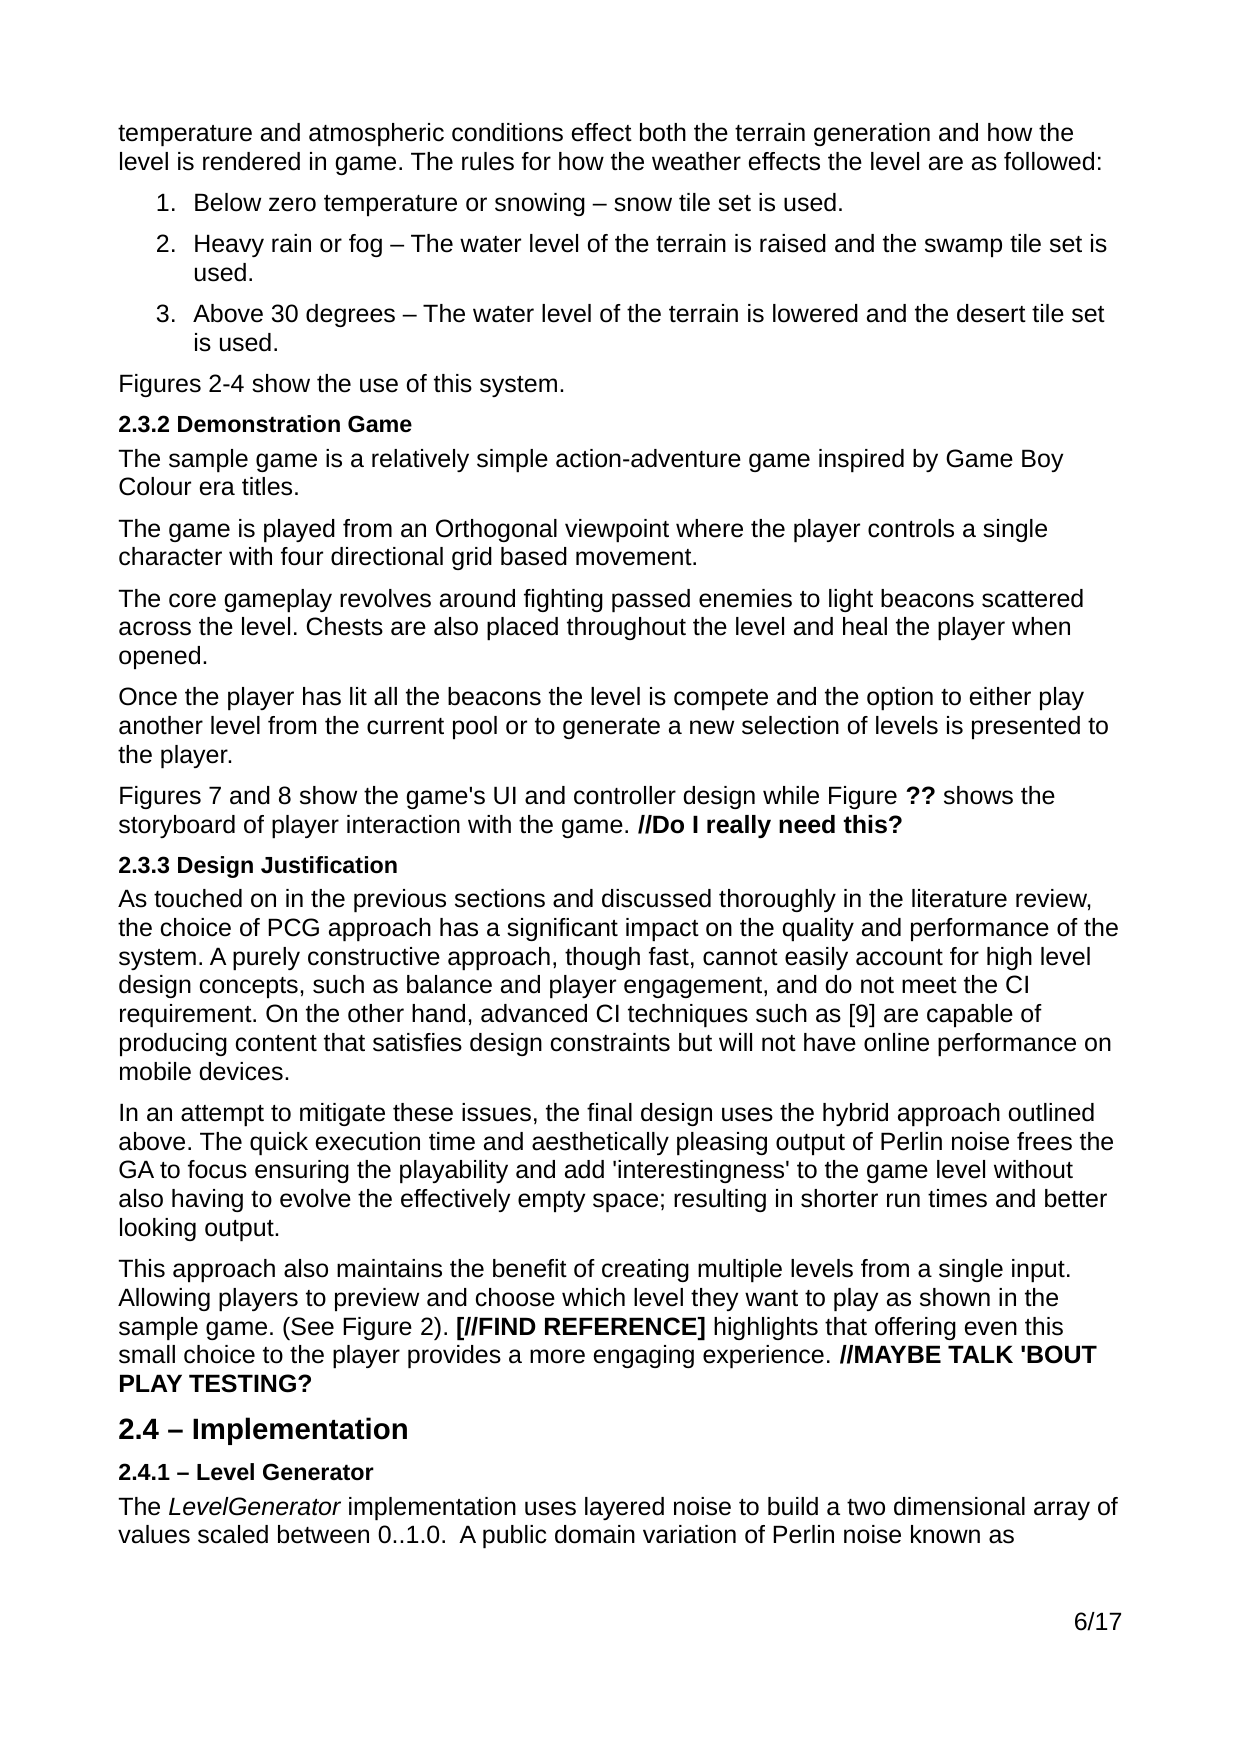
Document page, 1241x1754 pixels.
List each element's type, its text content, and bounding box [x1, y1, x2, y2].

text The LevelGenerator implementation uses layered noise to build a two dimensional array of values scaled between 0..1.0. A public domain variation of Perlin noise known as [118, 1492, 1122, 1549]
text temperature and atmospheric conditions effect both the terrain generation and how the level is rendered in game. The rules for how the weather effects the level are as followed: [118, 118, 1122, 176]
subtitle 2.4.1 – Level Generator [118, 1458, 1122, 1485]
text As touched on in the previous sections and discussed thoroughly in the literature review, the choice of PCG approach has a significant impact on the quality and performance of the system. A purely constructive approach, though fast, cannot easily account for high level design concepts, such as balance and player engagement, and do not meet the CI requirement. On the other hand, advanced CI techniques such as [9] are capable of producing content that satisfies design constraints but will not have online performance on mobile devices. [118, 884, 1122, 1085]
list Below zero temperature or snowing – snow tile set is used. [156, 188, 1122, 217]
text This approach also maintains the benefit of creating multiple levels from a single input. Allowing players to preview and choose which level they want to play as shown in the sample game. (See Figure 2). [//FIND REFERENCE] highlights that offering even this small choice to the player provides a more engaging experience. //MAYBE TALK 'BOUT PLAY TESTING? [118, 1254, 1122, 1398]
subtitle 2.4 – Implementation [118, 1412, 1122, 1446]
list Heavy rain or fog – The water level of the terrain is raised and the swamp tile set is used. [156, 229, 1122, 287]
text Figures 7 and 8 show the game's UI and controller design while Figure ?? shows the storyboard of player interaction with the game. //Do I really need this? [118, 781, 1122, 839]
subtitle 2.3.3 Design Justification [118, 851, 1122, 878]
text Once the player has lit all the beacons the level is compete and the option to either play another level from the current pool or to generate a new selection of levels is presented to the player. [118, 682, 1122, 769]
text In an attempt to mitigate these issues, the final design uses the hybrid approach outlined above. The quick execution time and aesthetically pleasing output of Perlin noise frees the GA to focus ensuring the playability and add 'interestingness' to the game level without also having to evolve the effectively empty space; resulting in shorter run times and better looking output. [118, 1098, 1122, 1242]
text Figures 2-4 show the use of this system. [118, 369, 1122, 398]
list Above 30 degrees – The water level of the terrain is lowered and the desert tile set is used. [156, 299, 1122, 357]
text The core gameplay revolves around fighting passed enemies to light beacons scattered across the level. Chests are also placed throughout the level and heal the player when opened. [118, 584, 1122, 670]
text The game is played from an Orthogonal viewpoint where the player controls a single character with four directional grid based movement. [118, 514, 1122, 571]
subtitle 2.3.2 Demonstration Game [118, 411, 1122, 437]
text The sample game is a relatively simple action-adventure game inspired by Game Boy Colour era titles. [118, 444, 1122, 501]
